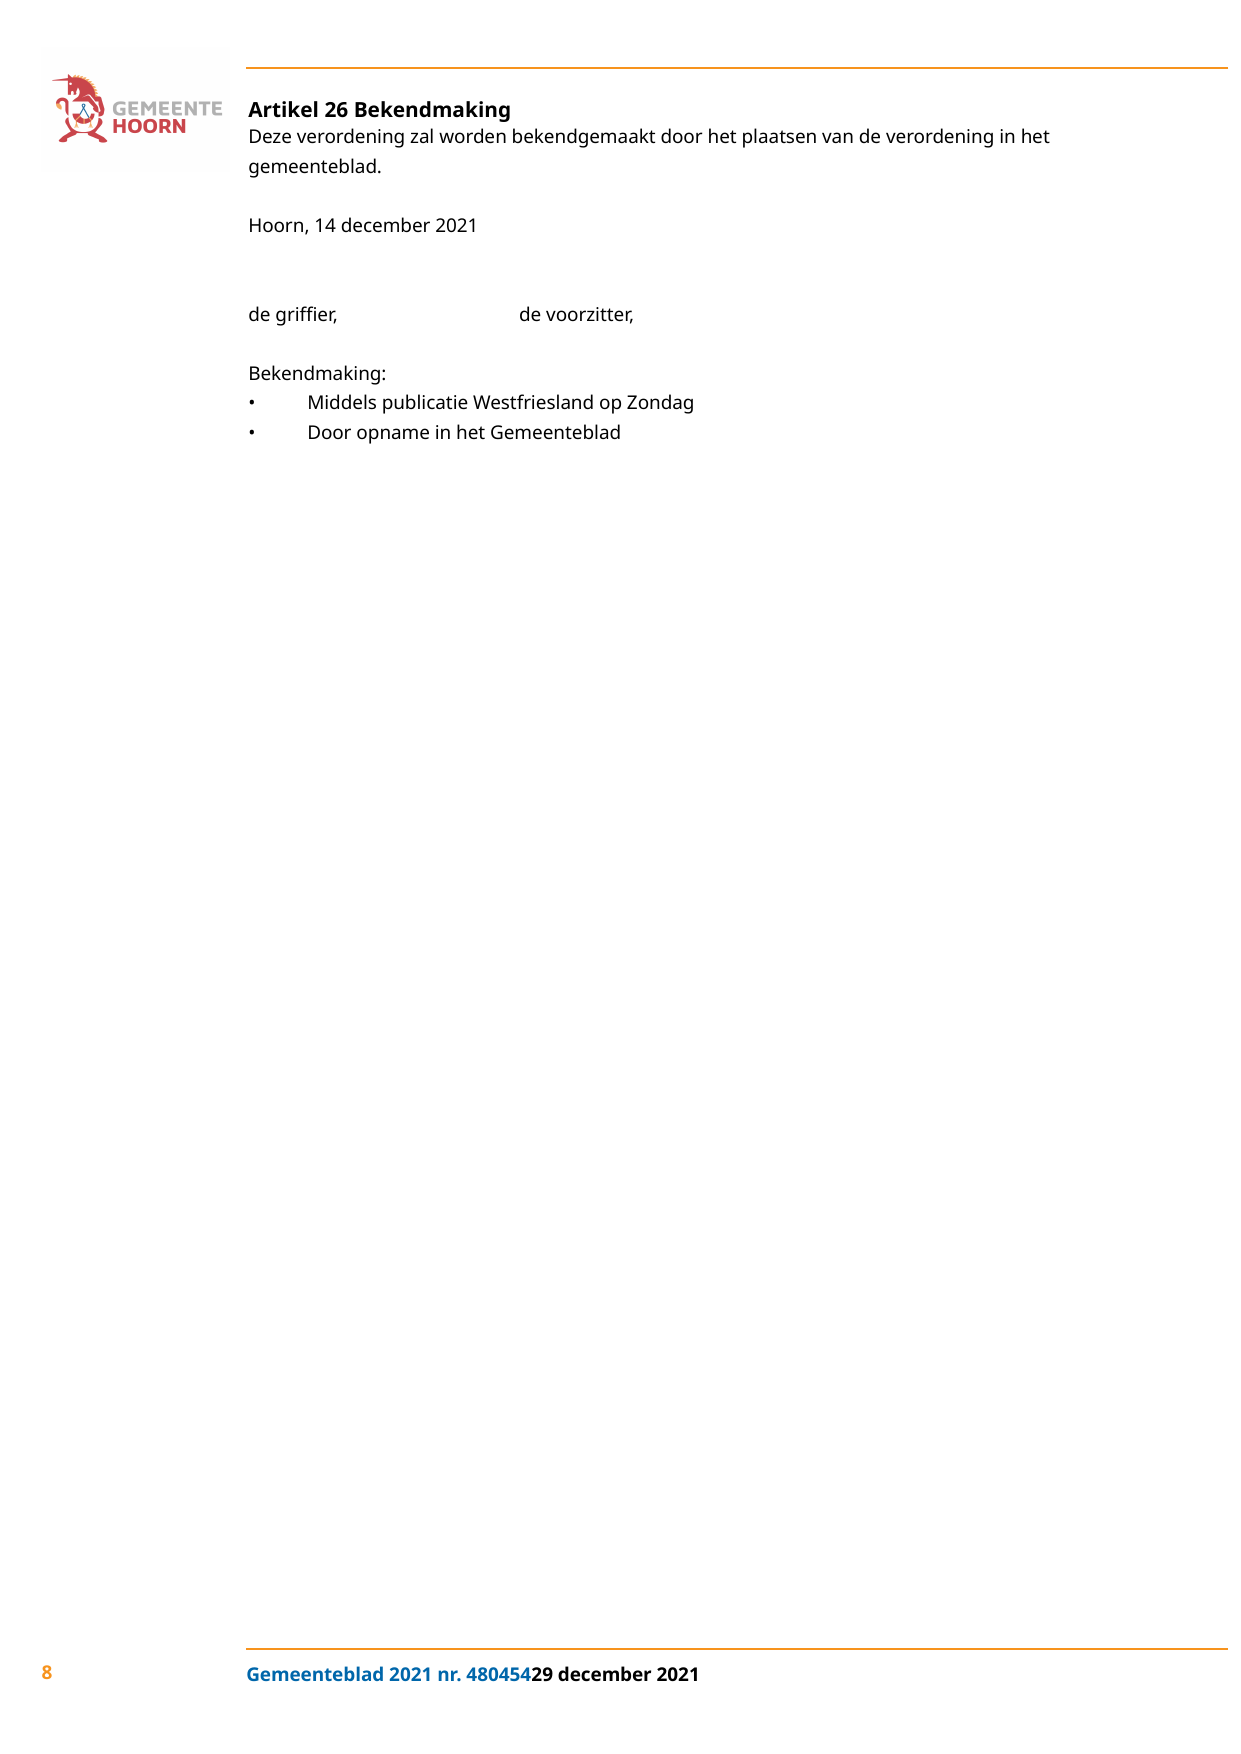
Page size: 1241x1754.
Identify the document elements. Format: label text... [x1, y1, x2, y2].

list Middels publicatie Westfriesland op Zondag [248, 389, 1152, 415]
text Deze verordening zal worden bekendgemaakt door het plaatsen van de verordening in het gemeenteblad. [248, 123, 1152, 178]
picture [41, 47, 231, 172]
list Door opname in het Gemeenteblad [248, 419, 1152, 445]
text Hoorn, 14 december 2021 [248, 212, 1152, 238]
text de griffier, de voorzitter, [248, 301, 1152, 326]
text Bekendmaking: [248, 360, 1152, 386]
text Artikel 26 Bekendmaking [248, 95, 1152, 123]
